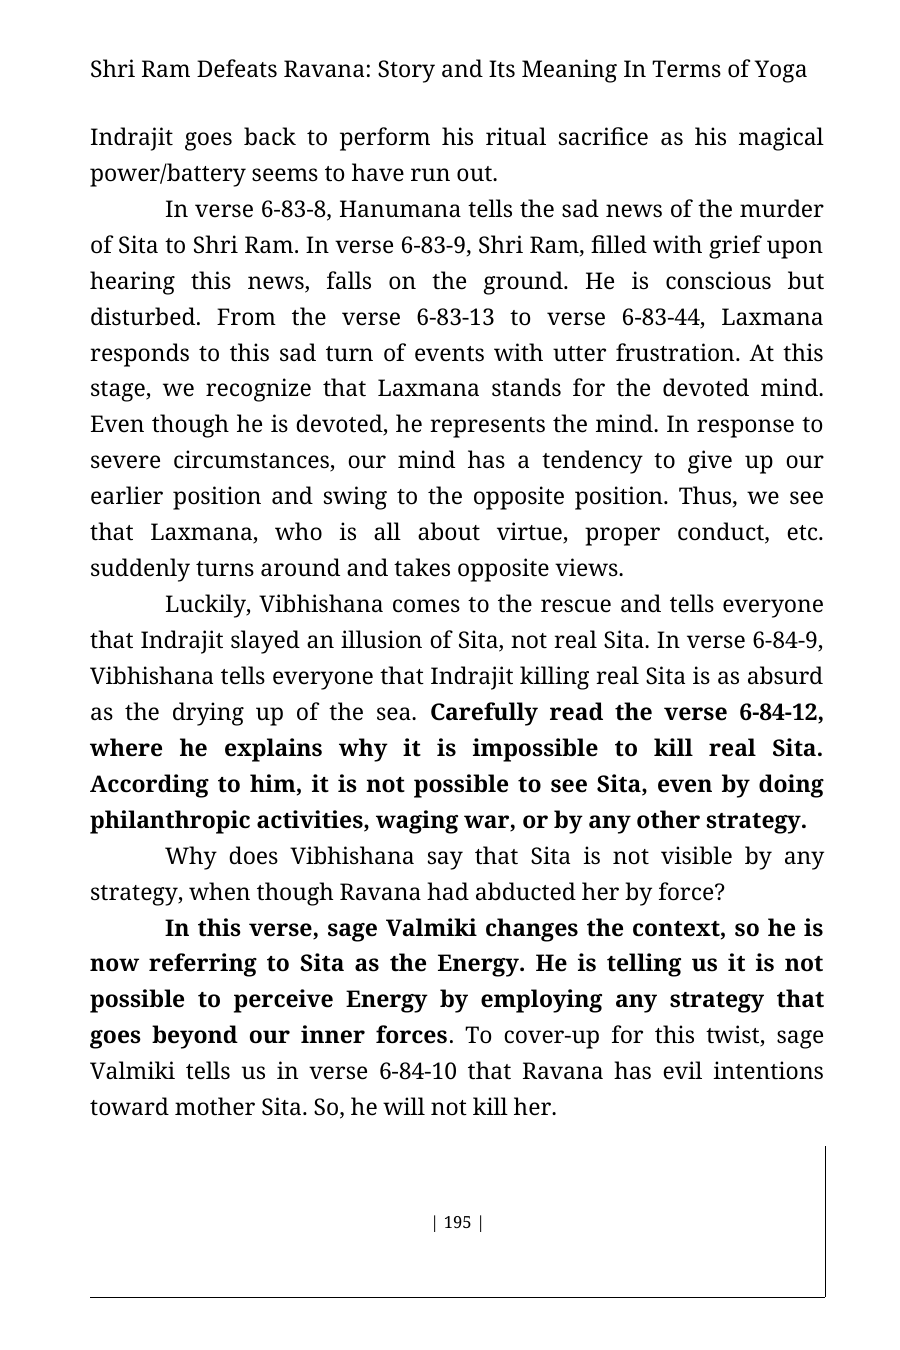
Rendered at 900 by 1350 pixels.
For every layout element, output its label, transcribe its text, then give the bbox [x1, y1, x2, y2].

text In verse 6-83-8, Hanumana tells the sad news of the murder of Sita to Shri Ram. In verse 6-83-9, Shri Ram, filled with grief upon hearing this news, falls on the ground. He is conscious but disturbed. From the verse 6-83-13 to verse 6-83-44, Laxmana responds to this sad turn of events with utter frustration. At this stage, we recognize that Laxmana stands for the devoted mind. Even though he is devoted, he represents the mind. In response to severe circumstances, our mind has a tendency to give up our earlier position and swing to the opposite position. Thus, we see that Laxmana, who is all about virtue, proper conduct, etc. suddenly turns around and takes opposite views. [90, 193, 825, 583]
text Indrajit goes back to perform his ritual sacrifice as his magical power/battery seems to have run out. [90, 121, 825, 188]
text Why does Vibhishana say that Sita is not visible by any strategy, when though Ravana had abducted her by force? [90, 839, 825, 907]
text Luckily, Vibhishana comes to the rescue and tells everyone that Indrajit slayed an illusion of Sita, not real Sita. In verse 6-84-9, Vibhishana tells everyone that Indrajit killing real Sita is as absurd as the drying up of the sea. Carefully read the verse 6-84-12, where he explains why it is impossible to kill real Sita. According to him, it is not possible to see Sita, even by doing philanthropic activities, waging war, or by any other strategy. [90, 588, 825, 835]
text In this verse, sage Valmiki changes the context, so he is now referring to Sita as the Energy. He is telling us it is not possible to perceive Energy by employing any strategy that goes beyond our inner forces. To cover-up for this twist, sage Valmiki tells us in verse 6-84-10 that Ravana has evil intentions toward mother Sita. So, he will not kill her. [90, 911, 825, 1122]
